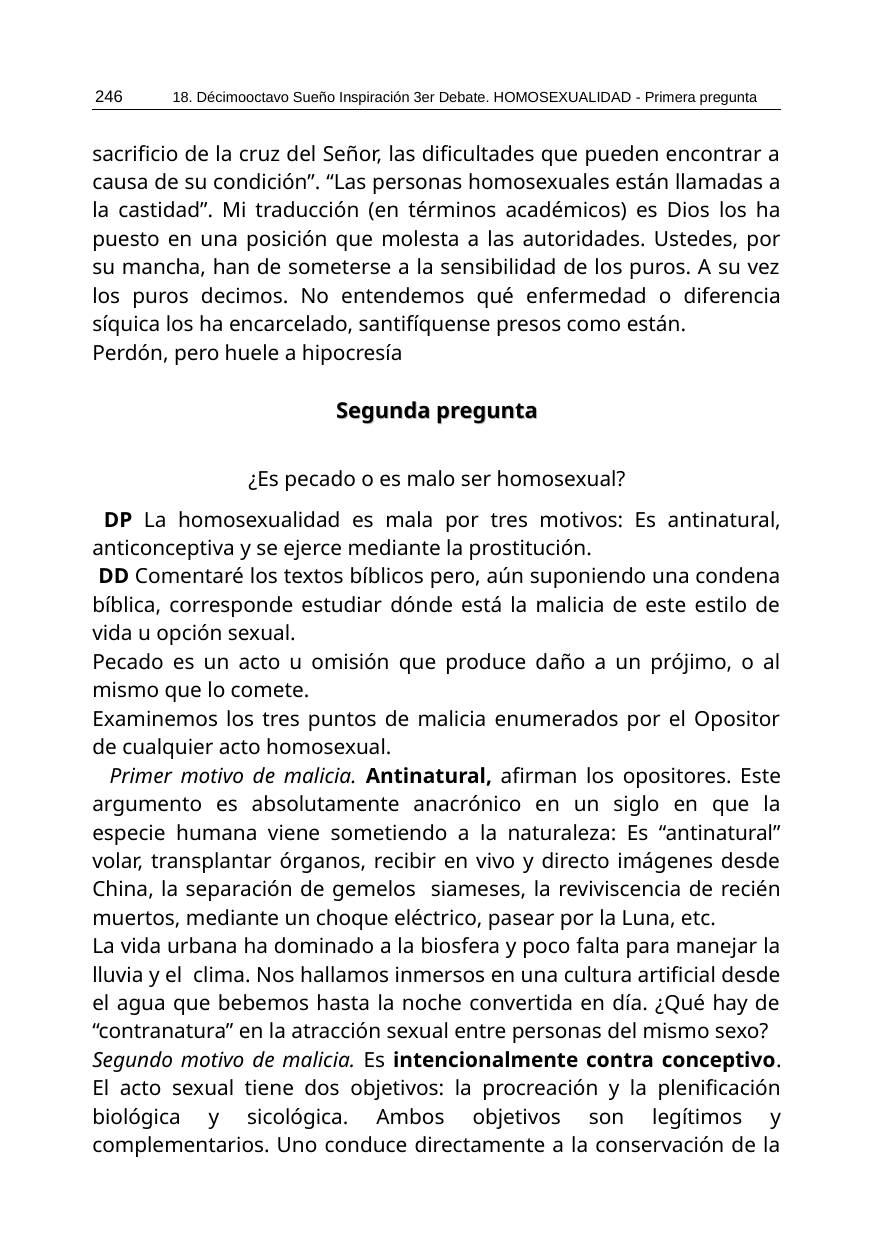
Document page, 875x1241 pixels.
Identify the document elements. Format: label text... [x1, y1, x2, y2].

text DP La homosexualidad es mala por tres motivos: Es antinatural, anticonceptiva y se ejerce mediante la prostitución. [92, 505, 781, 562]
subtitle Segunda pregunta [92, 394, 781, 424]
text DD Comentaré los textos bíblicos pero, aún suponiendo una condena bíblica, corresponde estudiar dónde está la malicia de este estilo de vida u opción sexual. [92, 562, 781, 647]
text La vida urbana ha dominado a la biosfera y poco falta para manejar la lluvia y el clima. Nos hallamos inmersos en una cultura artificial desde el agua que bebemos hasta la noche convertida en día. ¿Qué hay de “contranatura” en la atracción sexual entre personas del mismo sexo? [92, 931, 781, 1045]
text Perdón, pero huele a hipocresía [92, 338, 781, 366]
text Pecado es un acto u omisión que produce daño a un prójimo, o al mismo que lo comete. [92, 647, 781, 704]
subtitle ¿Es pecado o es malo ser homosexual? [181, 464, 693, 493]
text Examinemos los tres puntos de malicia enumerados por el Opositor de cualquier acto homosexual. [92, 704, 781, 761]
text Primer motivo de malicia. Antinatural, afirman los opositores. Este argumento es absolutamente anacrónico en un siglo en que la especie humana viene sometiendo a la naturaleza: Es “antinatural” volar, transplantar órganos, recibir en vivo y directo imágenes desde China, la separación de gemelos siameses, la reviviscencia de recién muertos, mediante un choque eléctrico, pasear por la Luna, etc. [92, 761, 781, 931]
text Segundo motivo de malicia. Es intencionalmente contra conceptivo. El acto sexual tiene dos objetivos: la procreación y la plenificación biológica y sicológica. Ambos objetivos son legítimos y complementarios. Uno conduce directamente a la conservación de la [92, 1045, 781, 1159]
text sacrificio de la cruz del Señor, las dificultades que pueden encontrar a causa de su condición”. “Las personas homosexuales están llamadas a la castidad”. Mi traducción (en términos académicos) es Dios los ha puesto en una posición que molesta a las autoridades. Ustedes, por su mancha, han de someterse a la sensibilidad de los puros. A su vez los puros decimos. No entendemos qué enfermedad o diferencia síquica los ha encarcelado, santifíquense presos como están. [92, 139, 781, 338]
